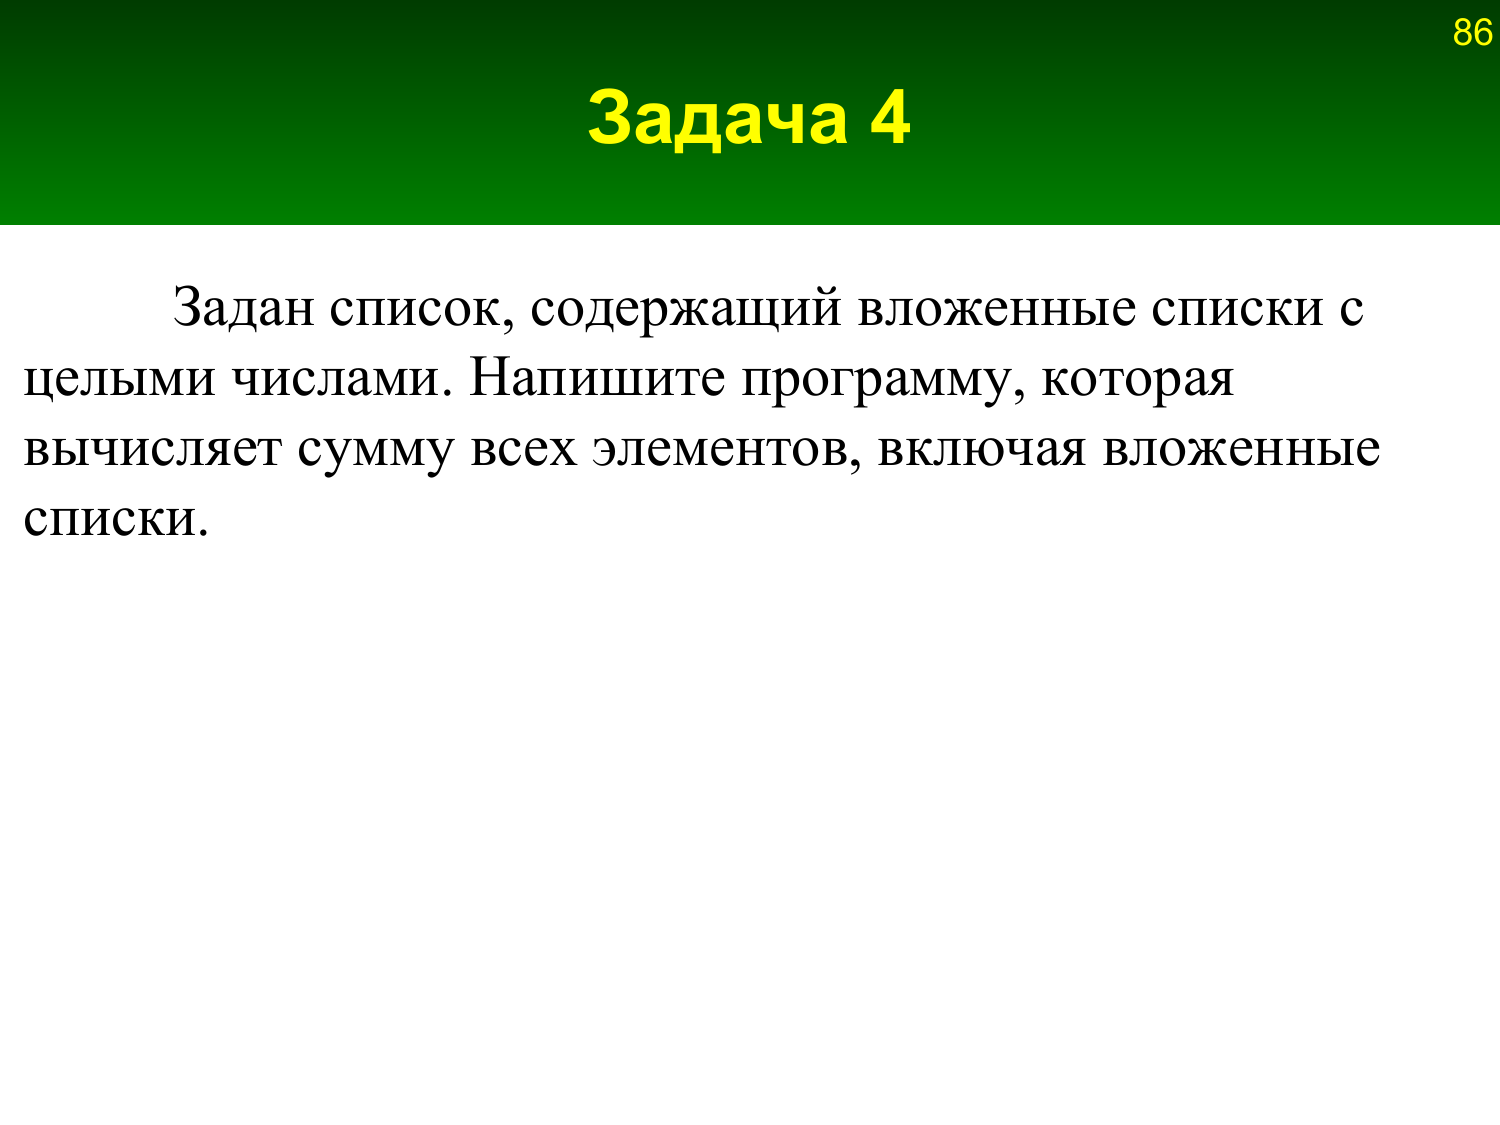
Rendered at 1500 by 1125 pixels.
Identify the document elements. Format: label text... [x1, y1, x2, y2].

title Задача 4 [75, 11, 1426, 215]
text_box Задан список, содержащий вложенные списки с целыми числами. Напишите программу, которая вычисляет сумму всех элементов, включая вложенные списки. [23, 259, 1465, 575]
